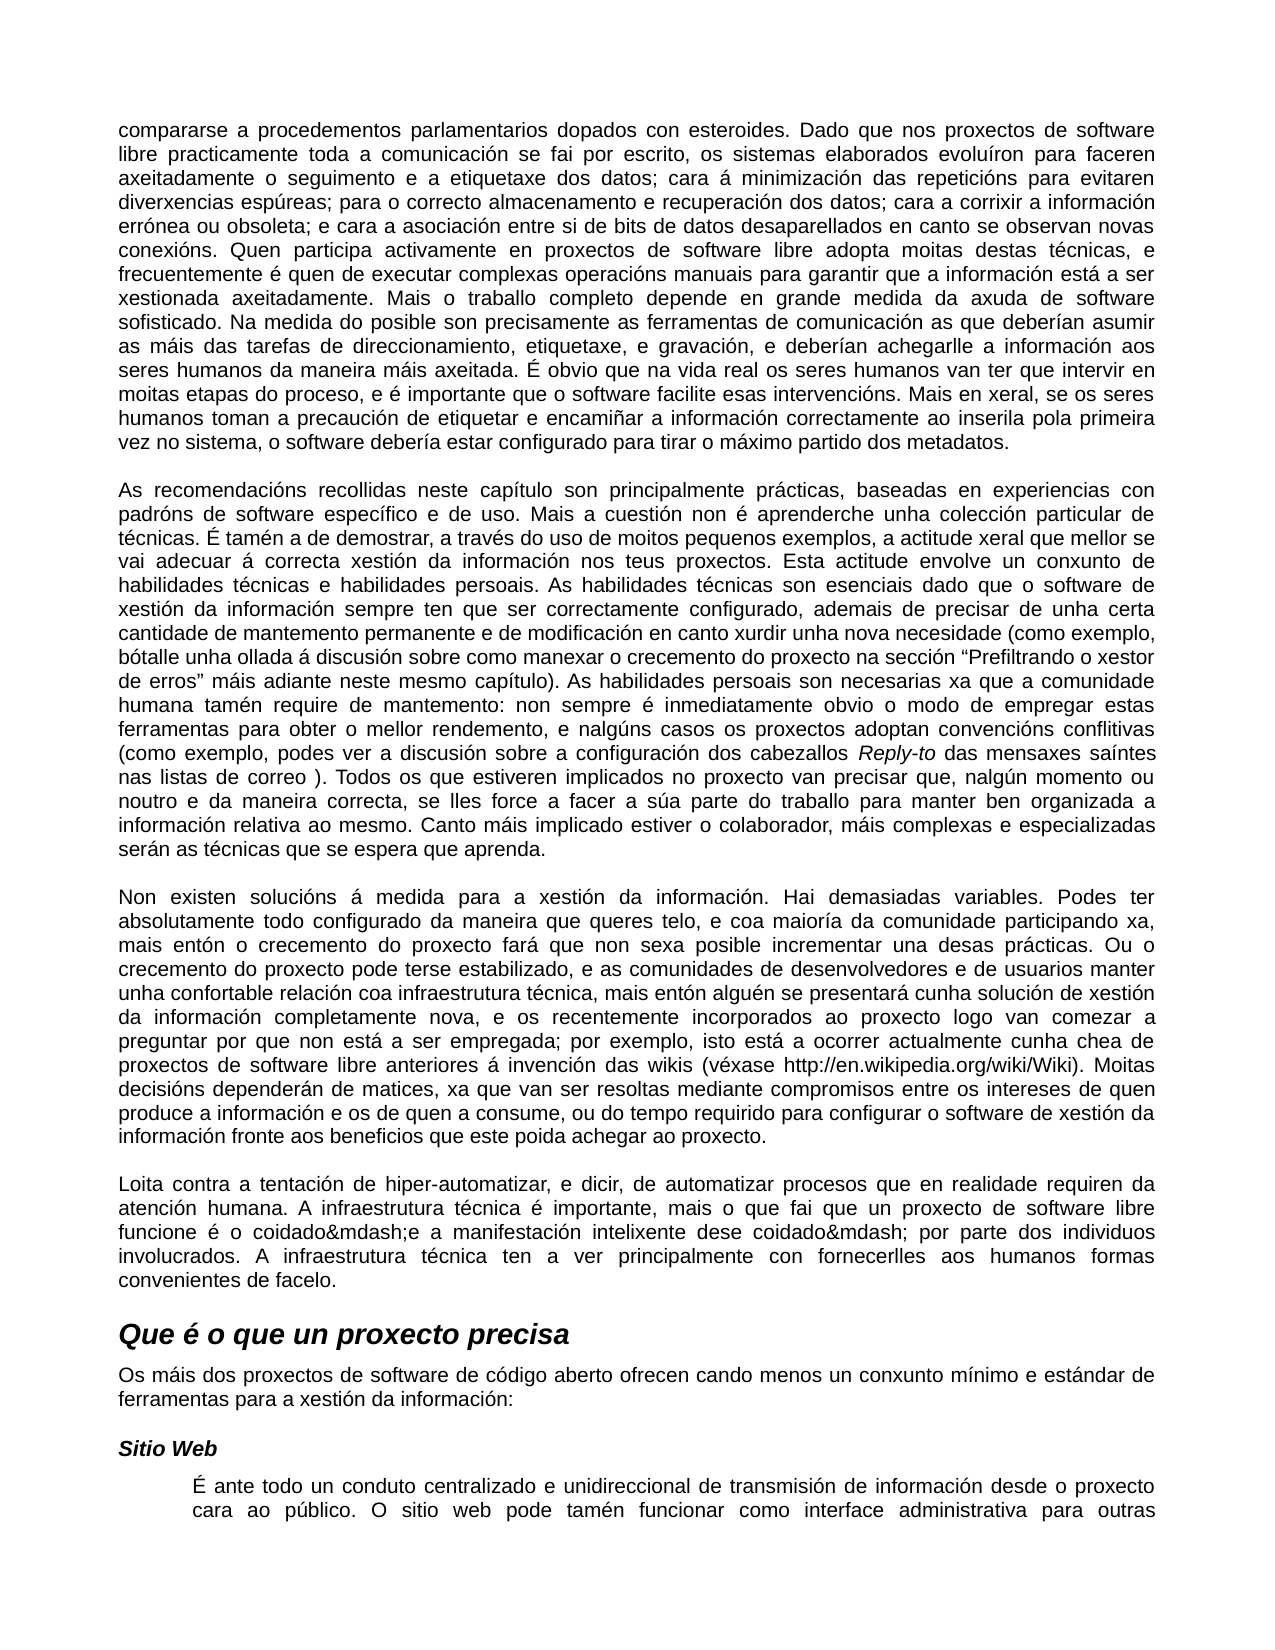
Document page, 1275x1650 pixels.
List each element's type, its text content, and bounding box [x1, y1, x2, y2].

text Loita contra a tentación de hiper-automatizar, e dicir, de automatizar procesos que en realidade requiren da atención humana. A infraestrutura técnica é importante, mais o que fai que un proxecto de software libre funcione é o coidado&mdash;e a manifestación intelixente dese coidado&mdash; por parte dos individuos involucrados. A infraestrutura técnica ten a ver principalmente con fornecerlles aos humanos formas convenientes de facelo. [118, 1172, 1157, 1292]
text É ante todo un conduto centralizado e unidireccional de transmisión de información desde o proxecto cara ao público. O sitio web pode tamén funcionar como interface administrativa para outras [192, 1474, 1157, 1522]
text Non existen solucións á medida para a xestión da información. Hai demasiadas variables. Podes ter absolutamente todo configurado da maneira que queres telo, e coa maioría da comunidade participando xa, mais entón o crecemento do proxecto fará que non sexa posible incrementar una desas prácticas. Ou o crecemento do proxecto pode terse estabilizado, e as comunidades de desenvolvedores e de usuarios manter unha confortable relación coa infraestrutura técnica, mais entón alguén se presentará cunha solución de xestión da información completamente nova, e os recentemente incorporados ao proxecto logo van comezar a preguntar por que non está a ser empregada; por exemplo, isto está a ocorrer actualmente cunha chea de proxectos de software libre anteriores á invención das wikis (véxase http://en.wikipedia.org/wiki/Wiki). Moitas decisións dependerán de matices, xa que van ser resoltas mediante compromisos entre os intereses de quen produce a información e os de quen a consume, ou do tempo requirido para configurar o software de xestión da información fronte aos beneficios que este poida achegar ao proxecto. [118, 885, 1157, 1148]
subtitle Sitio Web [118, 1436, 1157, 1461]
text compararse a procedementos parlamentarios dopados con esteroides. Dado que nos proxectos de software libre practicamente toda a comunicación se fai por escrito, os sistemas elaborados evoluíron para faceren axeitadamente o seguimento e a etiquetaxe dos datos; cara á minimización das repeticións para evitaren diverxencias espúreas; para o correcto almacenamento e recuperación dos datos; cara a corrixir a información errónea ou obsoleta; e cara a asociación entre si de bits de datos desaparellados en canto se observan novas conexións. Quen participa activamente en proxectos de software libre adopta moitas destas técnicas, e frecuentemente é quen de executar complexas operacións manuais para garantir que a información está a ser xestionada axeitadamente. Mais o traballo completo depende en grande medida da axuda de software sofisticado. Na medida do posible son precisamente as ferramentas de comunicación as que deberían asumir as máis das tarefas de direccionamiento, etiquetaxe, e gravación, e deberían achegarlle a información aos seres humanos da maneira máis axeitada. É obvio que na vida real os seres humanos van ter que intervir en moitas etapas do proceso, e é importante que o software facilite esas intervencións. Mais en xeral, se os seres humanos toman a precaución de etiquetar e encamiñar a información correctamente ao inserila pola primeira vez no sistema, o software debería estar configurado para tirar o máximo partido dos metadatos. [118, 118, 1157, 453]
text As recomendacións recollidas neste capítulo son principalmente prácticas, baseadas en experiencias con padróns de software específico e de uso. Mais a cuestión non é aprenderche unha colección particular de técnicas. É tamén a de demostrar, a través do uso de moitos pequenos exemplos, a actitude xeral que mellor se vai adecuar á correcta xestión da información nos teus proxectos. Esta actitude envolve un conxunto de habilidades técnicas e habilidades persoais. As habilidades técnicas son esenciais dado que o software de xestión da información sempre ten que ser correctamente configurado, ademais de precisar de unha certa cantidade de mantemento permanente e de modificación en canto xurdir unha nova necesidade (como exemplo, bótalle unha ollada á discusión sobre como manexar o crecemento do proxecto na sección “Prefiltrando o xestor de erros” máis adiante neste mesmo capítulo). As habilidades persoais son necesarias xa que a comunidade humana tamén require de mantemento: non sempre é inmediatamente obvio o modo de empregar estas ferramentas para obter o mellor rendemento, e nalgúns casos os proxectos adoptan convencións conflitivas (como exemplo, podes ver a discusión sobre a configuración dos cabezallos Reply-to das mensaxes saíntes nas listas de correo ). Todos os que estiveren implicados no proxecto van precisar que, nalgún momento ou noutro e da maneira correcta, se lles force a facer a súa parte do traballo para manter ben organizada a información relativa ao mesmo. Canto máis implicado estiver o colaborador, máis complexas e especializadas serán as técnicas que se espera que aprenda. [118, 477, 1157, 861]
subtitle Que é o que un proxecto precisa [118, 1317, 1157, 1351]
text Os máis dos proxectos de software de código aberto ofrecen cando menos un conxunto mínimo e estándar de ferramentas para a xestión da información: [118, 1363, 1157, 1411]
